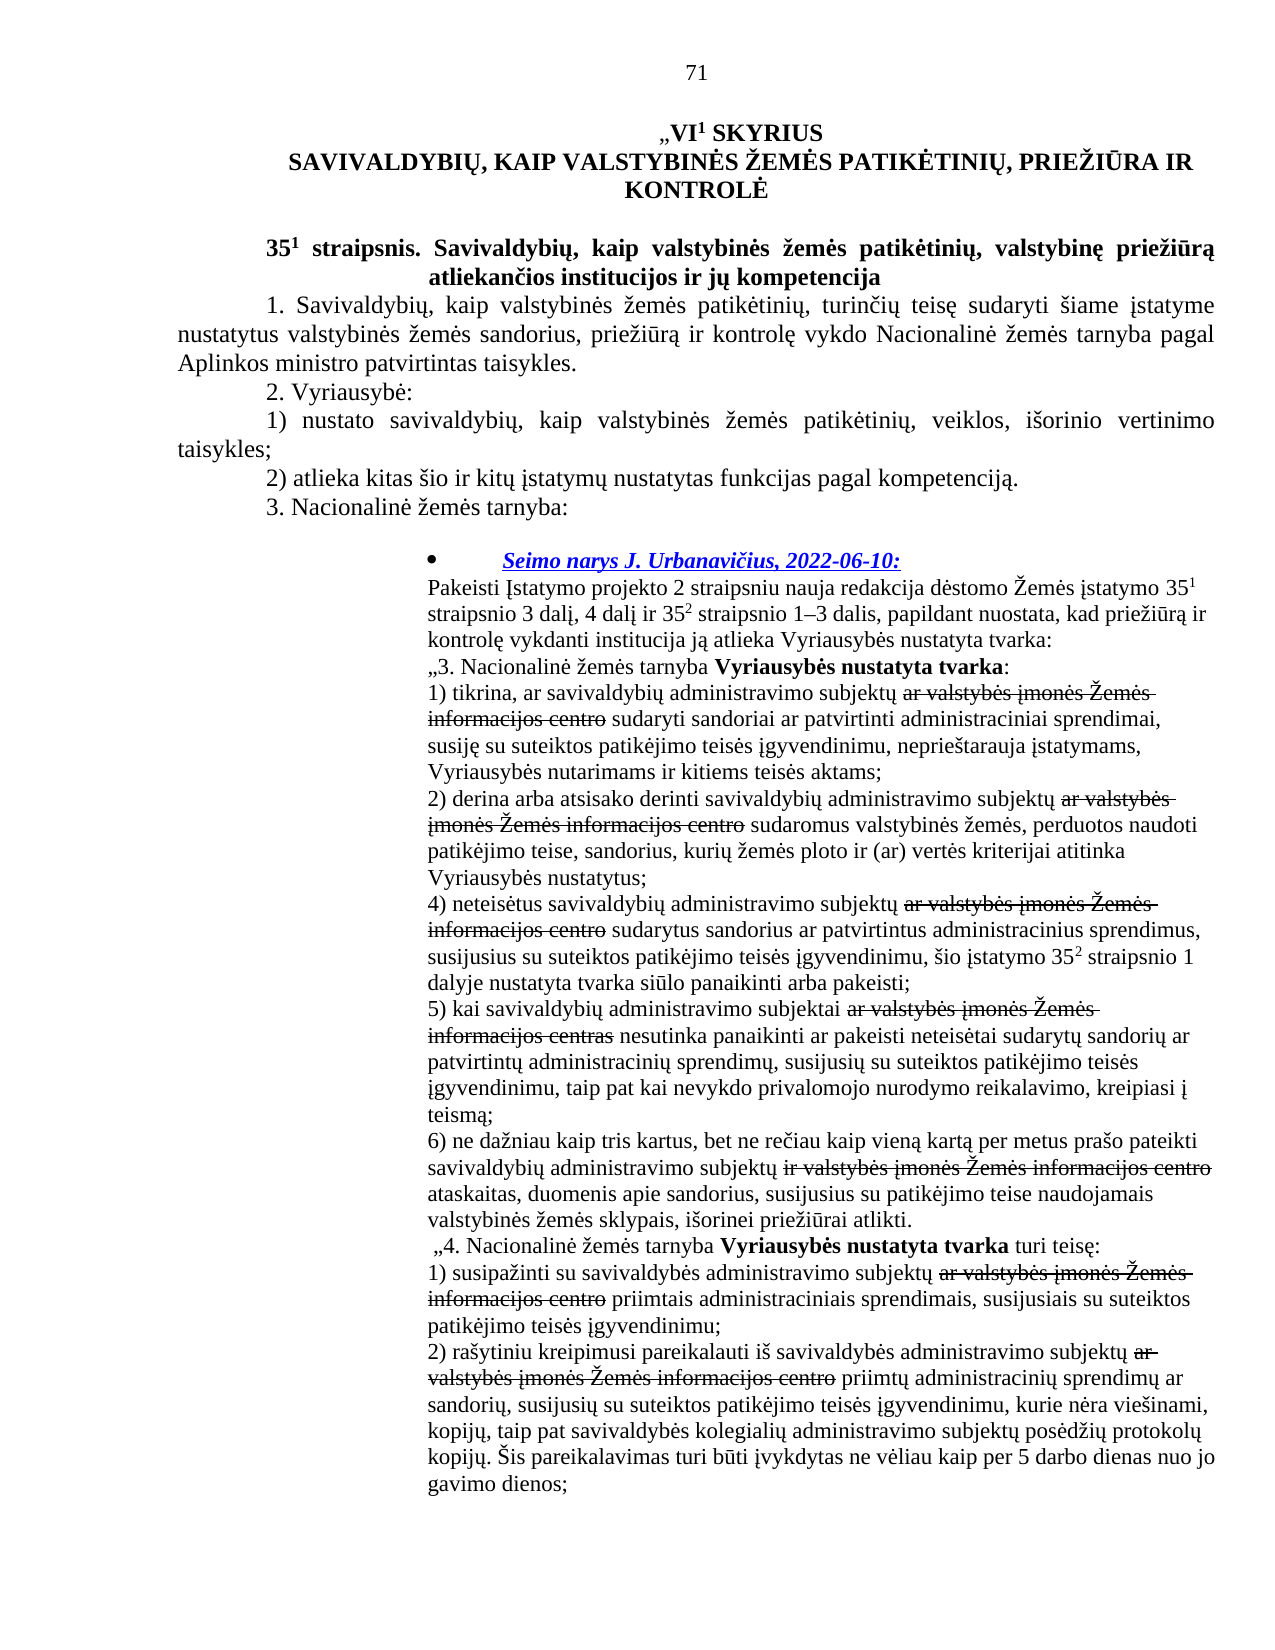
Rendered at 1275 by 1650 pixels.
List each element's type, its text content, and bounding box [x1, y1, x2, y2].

text 1) susipažinti su savivaldybės administravimo subjektų ar valstybės įmonės Žemės informacijos centro priimtais administraciniais sprendimais, susijusiais su suteiktos patikėjimo teisės įgyvendinimu; [427, 1259, 1216, 1338]
text 1. Savivaldybių, kaip valstybinės žemės patikėtinių, turinčių teisę sudaryti šiame įstatyme nustatytus valstybinės žemės sandorius, priežiūrą ir kontrolę vykdo Nacionalinė žemės tarnyba pagal Aplinkos ministro patvirtintas taisykles. [177, 291, 1216, 377]
text Pakeisti Įstatymo projekto 2 straipsniu nauja redakcija dėstomo Žemės įstatymo 351 straipsnio 3 dalį, 4 dalį ir 352 straipsnio 1–3 dalis, papildant nuostata, kad priežiūrą ir kontrolę vykdanti institucija ją atlieka Vyriausybės nustatyta tvarka: [427, 574, 1216, 653]
text „4. Nacionalinė žemės tarnyba Vyriausybės nustatyta tvarka turi teisę: [427, 1233, 1216, 1259]
text 1) tikrina, ar savivaldybių administravimo subjektų ar valstybės įmonės Žemės informacijos centro sudaryti sandoriai ar patvirtinti administraciniai sprendimai, susiję su suteiktos patikėjimo teisės įgyvendinimu, neprieštarauja įstatymams, Vyriausybės nutarimams ir kitiems teisės aktams; [427, 679, 1216, 784]
text 3. Nacionalinė žemės tarnyba: [177, 492, 1216, 521]
text 2) atlieka kitas šio ir kitų įstatymų nustatytas funkcijas pagal kompetenciją. [177, 463, 1216, 492]
text „3. Nacionalinė žemės tarnyba Vyriausybės nustatyta tvarka: [427, 653, 1216, 679]
text „VI1 SKYRIUS [177, 118, 1216, 147]
text 351 straipsnis. Savivaldybių, kaip valstybinės žemės patikėtinių, valstybinę priežiūrą atliekančios institucijos ir jų kompetencija [266, 233, 1216, 291]
text SAVIVALDYBIŲ, KAIP VALSTYBINĖS ŽEMĖS PATIKĖTINIŲ, PRIEŽIŪRA IR KONTROLĖ [177, 147, 1216, 204]
text 4) neteisėtus savivaldybių administravimo subjektų ar valstybės įmonės Žemės informacijos centro sudarytus sandorius ar patvirtintus administracinius sprendimus, susijusius su suteiktos patikėjimo teisės įgyvendinimu, šio įstatymo 352 straipsnio 1 dalyje nustatyta tvarka siūlo panaikinti arba pakeisti; [427, 890, 1216, 995]
text 6) ne dažniau kaip tris kartus, bet ne rečiau kaip vieną kartą per metus prašo pateikti savivaldybių administravimo subjektų ir valstybės įmonės Žemės informacijos centro ataskaitas, duomenis apie sandorius, susijusius su patikėjimo teise naudojamais valstybinės žemės sklypais, išorinei priežiūrai atlikti. [427, 1127, 1216, 1233]
text 1) nustato savivaldybių, kaip valstybinės žemės patikėtinių, veiklos, išorinio vertinimo taisykles; [177, 406, 1216, 463]
text 2) derina arba atsisako derinti savivaldybių administravimo subjektų ar valstybės įmonės Žemės informacijos centro sudaromus valstybinės žemės, perduotos naudoti patikėjimo teise, sandorius, kurių žemės ploto ir (ar) vertės kriterijai atitinka Vyriausybės nustatytus; [427, 784, 1216, 890]
text 2. Vyriausybė: [177, 377, 1216, 406]
text 2) rašytiniu kreipimusi pareikalauti iš savivaldybės administravimo subjektų ar valstybės įmonės Žemės informacijos centro priimtų administracinių sprendimų ar sandorių, susijusių su suteiktos patikėjimo teisės įgyvendinimu, kurie nėra viešinami, kopijų, taip pat savivaldybės kolegialių administravimo subjektų posėdžių protokolų kopijų. Šis pareikalavimas turi būti įvykdytas ne vėliau kaip per 5 darbo dienas nuo jo gavimo dienos; [427, 1338, 1216, 1496]
list Seimo narys J. Urbanavičius, 2022-06-10: [427, 547, 1216, 574]
text 5) kai savivaldybių administravimo subjektai ar valstybės įmonės Žemės informacijos centras nesutinka panaikinti ar pakeisti neteisėtai sudarytų sandorių ar patvirtintų administracinių sprendimų, susijusių su suteiktos patikėjimo teisės įgyvendinimu, taip pat kai nevykdo privalomojo nurodymo reikalavimo, kreipiasi į teismą; [427, 995, 1216, 1127]
